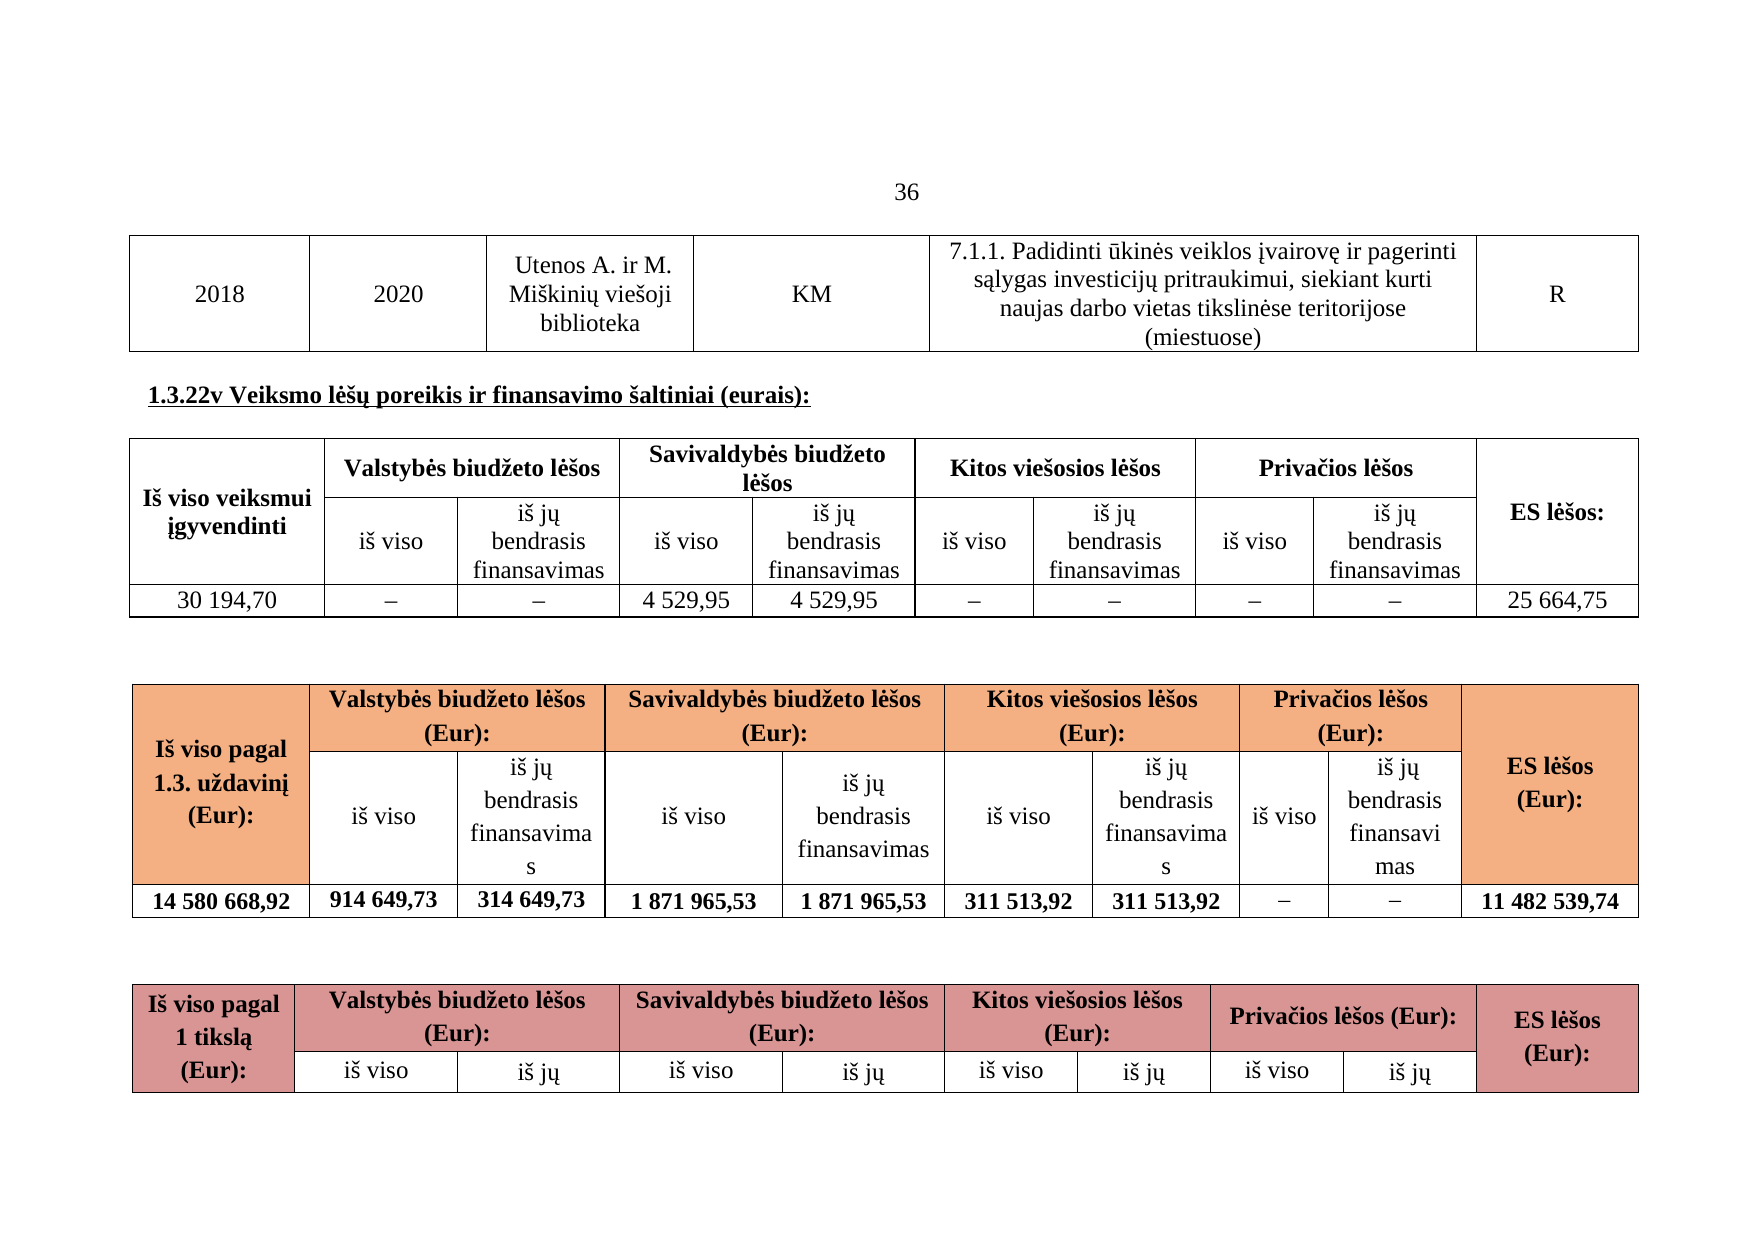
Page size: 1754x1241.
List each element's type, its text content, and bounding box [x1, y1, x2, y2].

table_cell iš jų bendrasis finansavimas [458, 752, 604, 884]
table_cell iš jų bendrasis finansavimas [753, 498, 914, 584]
table_cell iš viso [1211, 1052, 1343, 1092]
table_cell 30 194,70 [130, 585, 324, 616]
table_header Kitos viešosios lėšos [916, 439, 1195, 497]
table_cell iš viso [620, 498, 752, 584]
table_cell iš viso [1240, 752, 1328, 884]
table_cell iš viso [606, 752, 782, 884]
table_cell iš viso [945, 752, 1092, 884]
table_cell – [1196, 585, 1313, 616]
table_cell iš viso [1196, 498, 1313, 584]
table_cell R [1477, 236, 1638, 351]
table_cell 14 580 668,92 [133, 885, 309, 917]
table_cell – [1314, 585, 1476, 616]
table_cell 11 482 539,74 [1462, 885, 1638, 917]
table_header Savivaldybės biudžeto lėšos (Eur): [620, 985, 944, 1051]
table_cell iš viso [325, 498, 457, 584]
table_cell iš jų [458, 1052, 619, 1092]
table_cell – [458, 585, 619, 616]
table_cell 311 513,92 [945, 885, 1092, 917]
table_header Kitos viešosios lėšos (Eur): [945, 685, 1239, 751]
table_header Privačios lėšos [1196, 439, 1476, 497]
table_cell – [1240, 885, 1328, 917]
table_cell iš viso [620, 1052, 782, 1092]
table_cell 4 529,95 [620, 585, 752, 616]
table_cell 25 664,75 [1477, 585, 1638, 616]
table_cell iš jų [1078, 1052, 1210, 1092]
table_cell 1 871 965,53 [783, 885, 944, 917]
table_header Privačios lėšos (Eur): [1240, 685, 1461, 751]
table_cell 314 649,73 [458, 885, 604, 917]
table_cell iš jų bendrasis finansavimas [1329, 752, 1461, 884]
table_header Kitos viešosios lėšos (Eur): [945, 985, 1210, 1051]
table_cell 311 513,92 [1093, 885, 1239, 917]
table_header ES lėšos (Eur): [1477, 985, 1638, 1092]
table_cell iš jų bendrasis finansavimas [1314, 498, 1476, 584]
table_header Savivaldybės biudžeto lėšos [620, 439, 914, 497]
table_cell KM [694, 236, 929, 351]
table_cell – [325, 585, 457, 616]
table_cell – [916, 585, 1033, 616]
table_header Iš viso pagal 1.3. uždavinį (Eur): [133, 685, 309, 884]
table_cell iš viso [310, 752, 457, 884]
table_cell 1 871 965,53 [606, 885, 782, 917]
table_cell iš viso [945, 1052, 1077, 1092]
table_header Iš viso veiksmui įgyvendinti [130, 439, 324, 584]
table_cell iš viso [916, 498, 1033, 584]
table_header ES lėšos: [1477, 439, 1638, 584]
table_header ES lėšos (Eur): [1462, 685, 1638, 884]
table_cell 914 649,73 [310, 885, 457, 917]
table_cell 4 529,95 [753, 585, 914, 616]
table_cell iš jų bendrasis finansavimas [458, 498, 619, 584]
table_cell iš viso [295, 1052, 457, 1092]
text 1.3.22v Veiksmo lėšų poreikis ir finansavimo šaltiniai (eurais): [118, 381, 1695, 409]
table_header Valstybės biudžeto lėšos [325, 439, 619, 497]
table_cell iš jų [1344, 1052, 1476, 1092]
table_cell 2018 [130, 236, 309, 351]
table_header Savivaldybės biudžeto lėšos (Eur): [606, 685, 944, 751]
table_header Iš viso pagal 1 tikslą (Eur): [133, 985, 294, 1092]
table_cell Utenos A. ir M. Miškinių viešoji biblioteka [487, 236, 693, 351]
table_cell 2020 [310, 236, 486, 351]
table_header Valstybės biudžeto lėšos (Eur): [310, 685, 604, 751]
table_cell – [1034, 585, 1195, 616]
table_cell iš jų [783, 1052, 944, 1092]
table_header Valstybės biudžeto lėšos (Eur): [295, 985, 619, 1051]
table_cell – [1329, 885, 1461, 917]
table_cell iš jų bendrasis finansavimas [783, 752, 944, 884]
table_header Privačios lėšos (Eur): [1211, 985, 1476, 1051]
table_cell iš jų bendrasis finansavimas [1093, 752, 1239, 884]
table_cell 7.1.1. Padidinti ūkinės veiklos įvairovę ir pagerinti sąlygas investicijų pritraukimui, siekiant kurti naujas darbo vietas tikslinėse teritorijose (miestuose) [930, 236, 1476, 351]
table_cell iš jų bendrasis finansavimas [1034, 498, 1195, 584]
